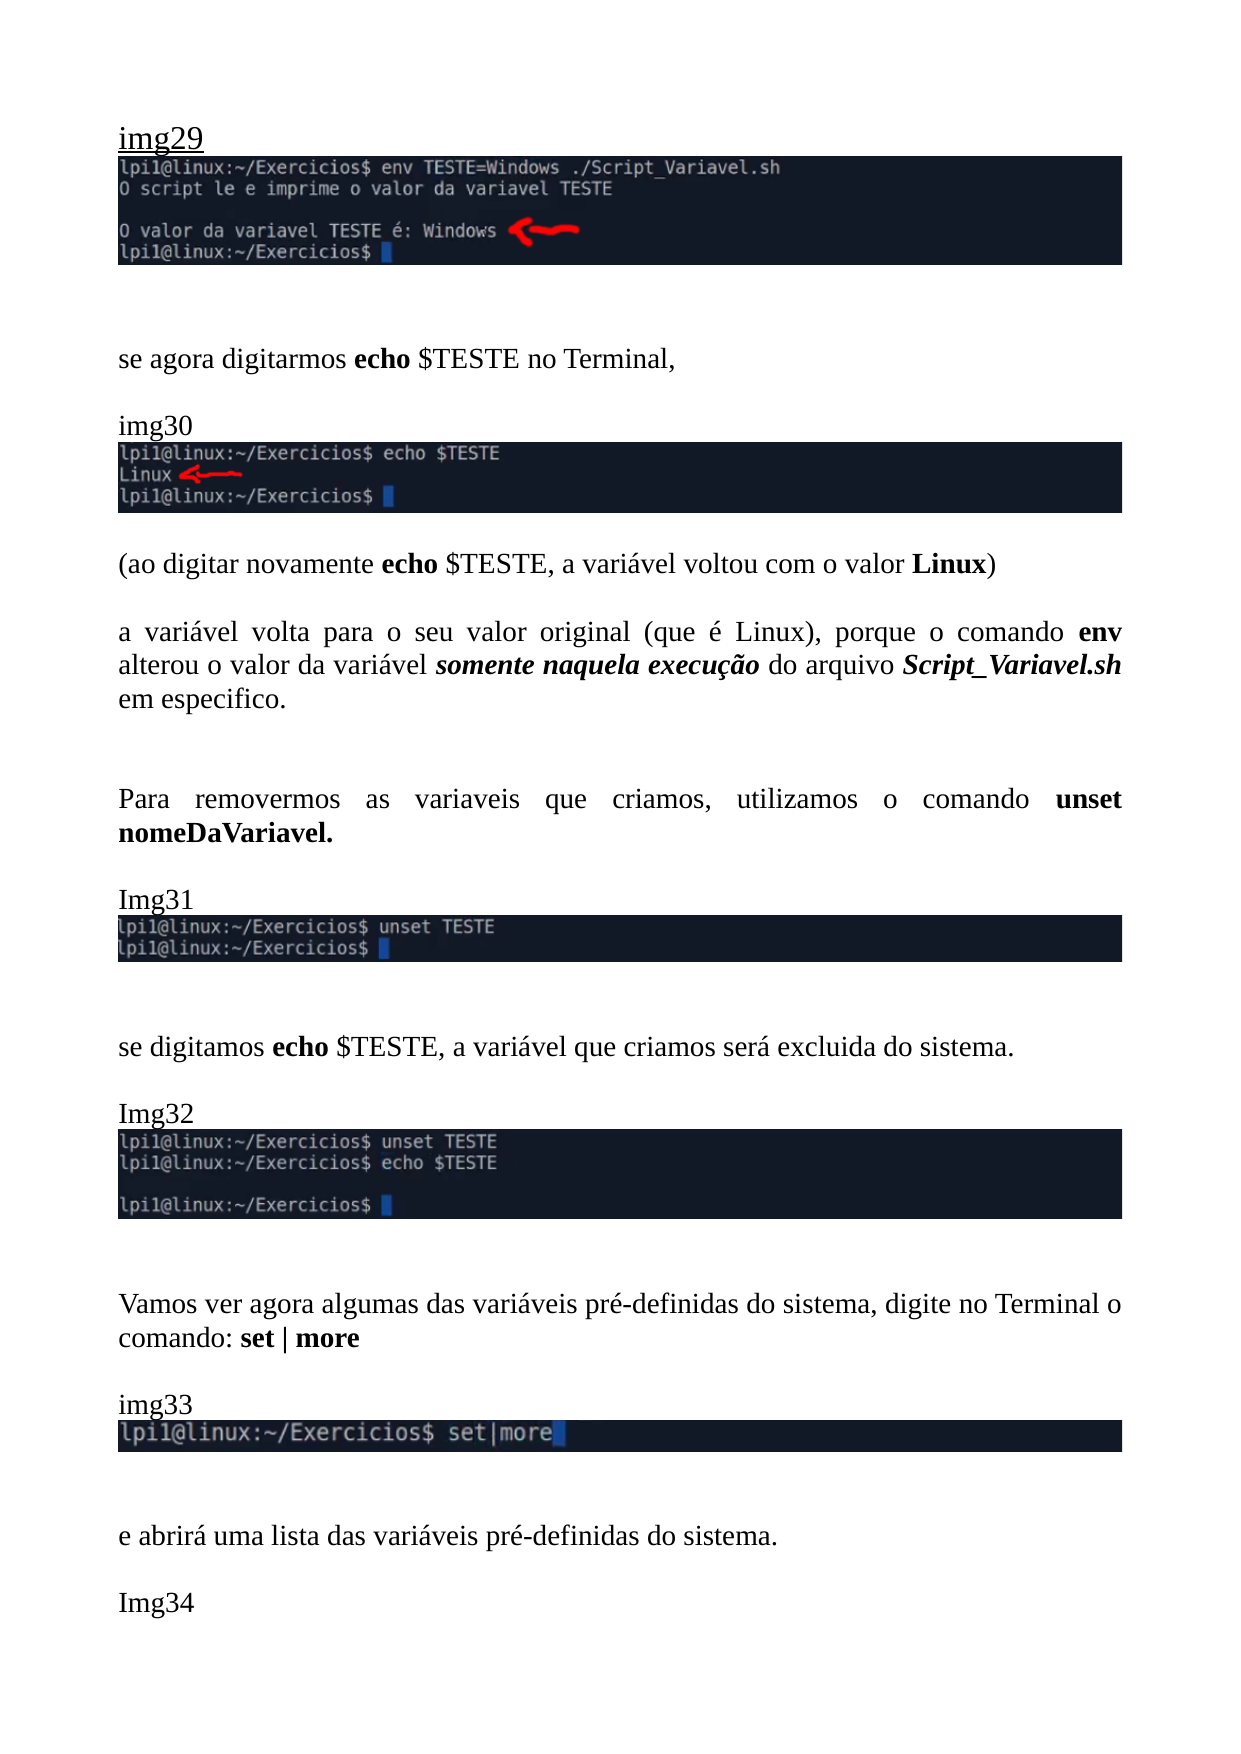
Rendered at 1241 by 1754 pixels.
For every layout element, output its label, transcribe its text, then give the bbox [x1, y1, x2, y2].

text Para removermos as variaveis que criamos, utilizamos o comando unset nomeDaVariavel. [118, 781, 1122, 848]
text Img31 [118, 882, 1122, 915]
picture [118, 442, 1123, 513]
text Vamos ver agora algumas das variáveis pré-definidas do sistema, digite no Terminal o comando: set | more [118, 1286, 1122, 1353]
text img33 [118, 1387, 1122, 1420]
picture [118, 1129, 1123, 1219]
text (ao digitar novamente echo $TESTE, a variável voltou com o valor Linux) [118, 547, 1122, 580]
text img30 [118, 408, 1122, 442]
text Img32 [118, 1096, 1122, 1129]
text Img34 [118, 1585, 1122, 1619]
picture [118, 156, 1123, 265]
text se agora digitarmos echo $TESTE no Terminal, [118, 341, 1122, 375]
text img29 [118, 118, 1122, 156]
text se digitamos echo $TESTE, a variável que criamos será excluida do sistema. [118, 1029, 1122, 1062]
text e abrirá uma lista das variáveis pré-definidas do sistema. [118, 1518, 1122, 1552]
text a variável volta para o seu valor original (que é Linux), porque o comando env alterou o valor da variável somente naquela execução do arquivo Script_Variavel.sh em especifico. [118, 614, 1122, 714]
picture [118, 915, 1123, 962]
picture [118, 1420, 1123, 1452]
